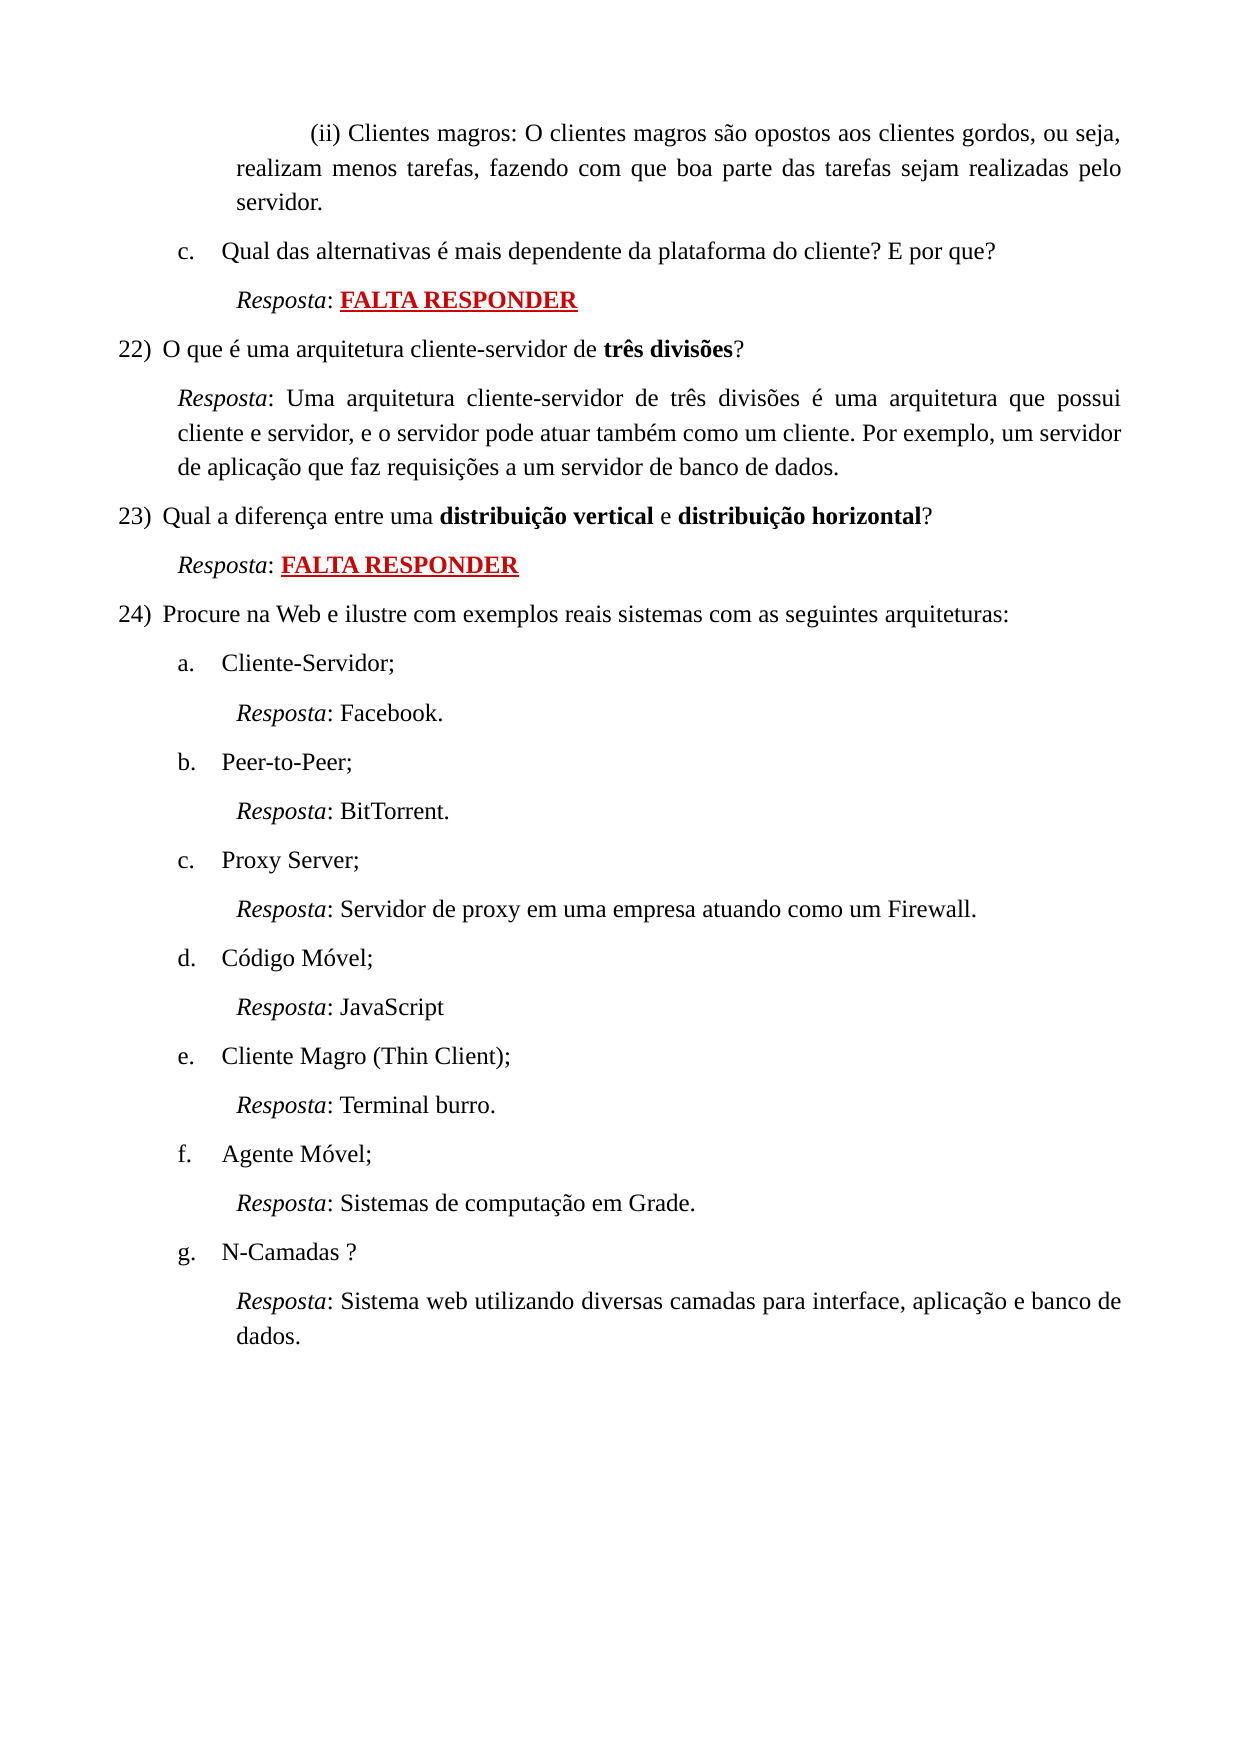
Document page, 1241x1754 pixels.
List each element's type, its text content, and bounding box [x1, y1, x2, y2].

list Proxy Server; [177, 845, 1122, 873]
list Cliente Magro (Thin Client); [177, 1041, 1122, 1070]
list Código Móvel; [177, 943, 1122, 972]
list Qual a diferença entre uma distribuição vertical e distribuição horizontal? [118, 501, 1122, 530]
list O que é uma arquitetura cliente-servidor de três divisões? [118, 334, 1122, 363]
text (ii) Clientes magros: O clientes magros são opostos aos clientes gordos, ou seja, realizam menos tarefas, fazendo com que boa parte das tarefas sejam realizadas pelo servidor. [236, 118, 1122, 216]
text Resposta: BitTorrent. [236, 796, 1122, 824]
list Peer-to-Peer; [177, 747, 1122, 775]
list N-Camadas ? [177, 1237, 1122, 1266]
text Resposta: FALTA RESPONDER [236, 285, 1122, 314]
text Resposta: Servidor de proxy em uma empresa atuando como um Firewall. [236, 894, 1122, 923]
text Resposta: FALTA RESPONDER [177, 550, 1122, 579]
text Resposta: Facebook. [236, 698, 1122, 726]
list Agente Móvel; [177, 1139, 1122, 1168]
text Resposta: Sistemas de computação em Grade. [236, 1188, 1122, 1217]
text Resposta: JavaScript [236, 992, 1122, 1021]
text Resposta: Sistema web utilizando diversas camadas para interface, aplicação e banco de dados. [236, 1286, 1122, 1349]
list Procure na Web e ilustre com exemplos reais sistemas com as seguintes arquiteturas: [118, 599, 1122, 628]
list Cliente-Servidor; [177, 648, 1122, 677]
text Resposta: Uma arquitetura cliente-servidor de três divisões é uma arquitetura que possui cliente e servidor, e o servidor pode atuar também como um cliente. Por exemplo, um servidor de aplicação que faz requisições a um servidor de banco de dados. [177, 383, 1122, 481]
list Qual das alternativas é mais dependente da plataforma do cliente? E por que? [177, 236, 1122, 265]
text Resposta: Terminal burro. [236, 1090, 1122, 1119]
